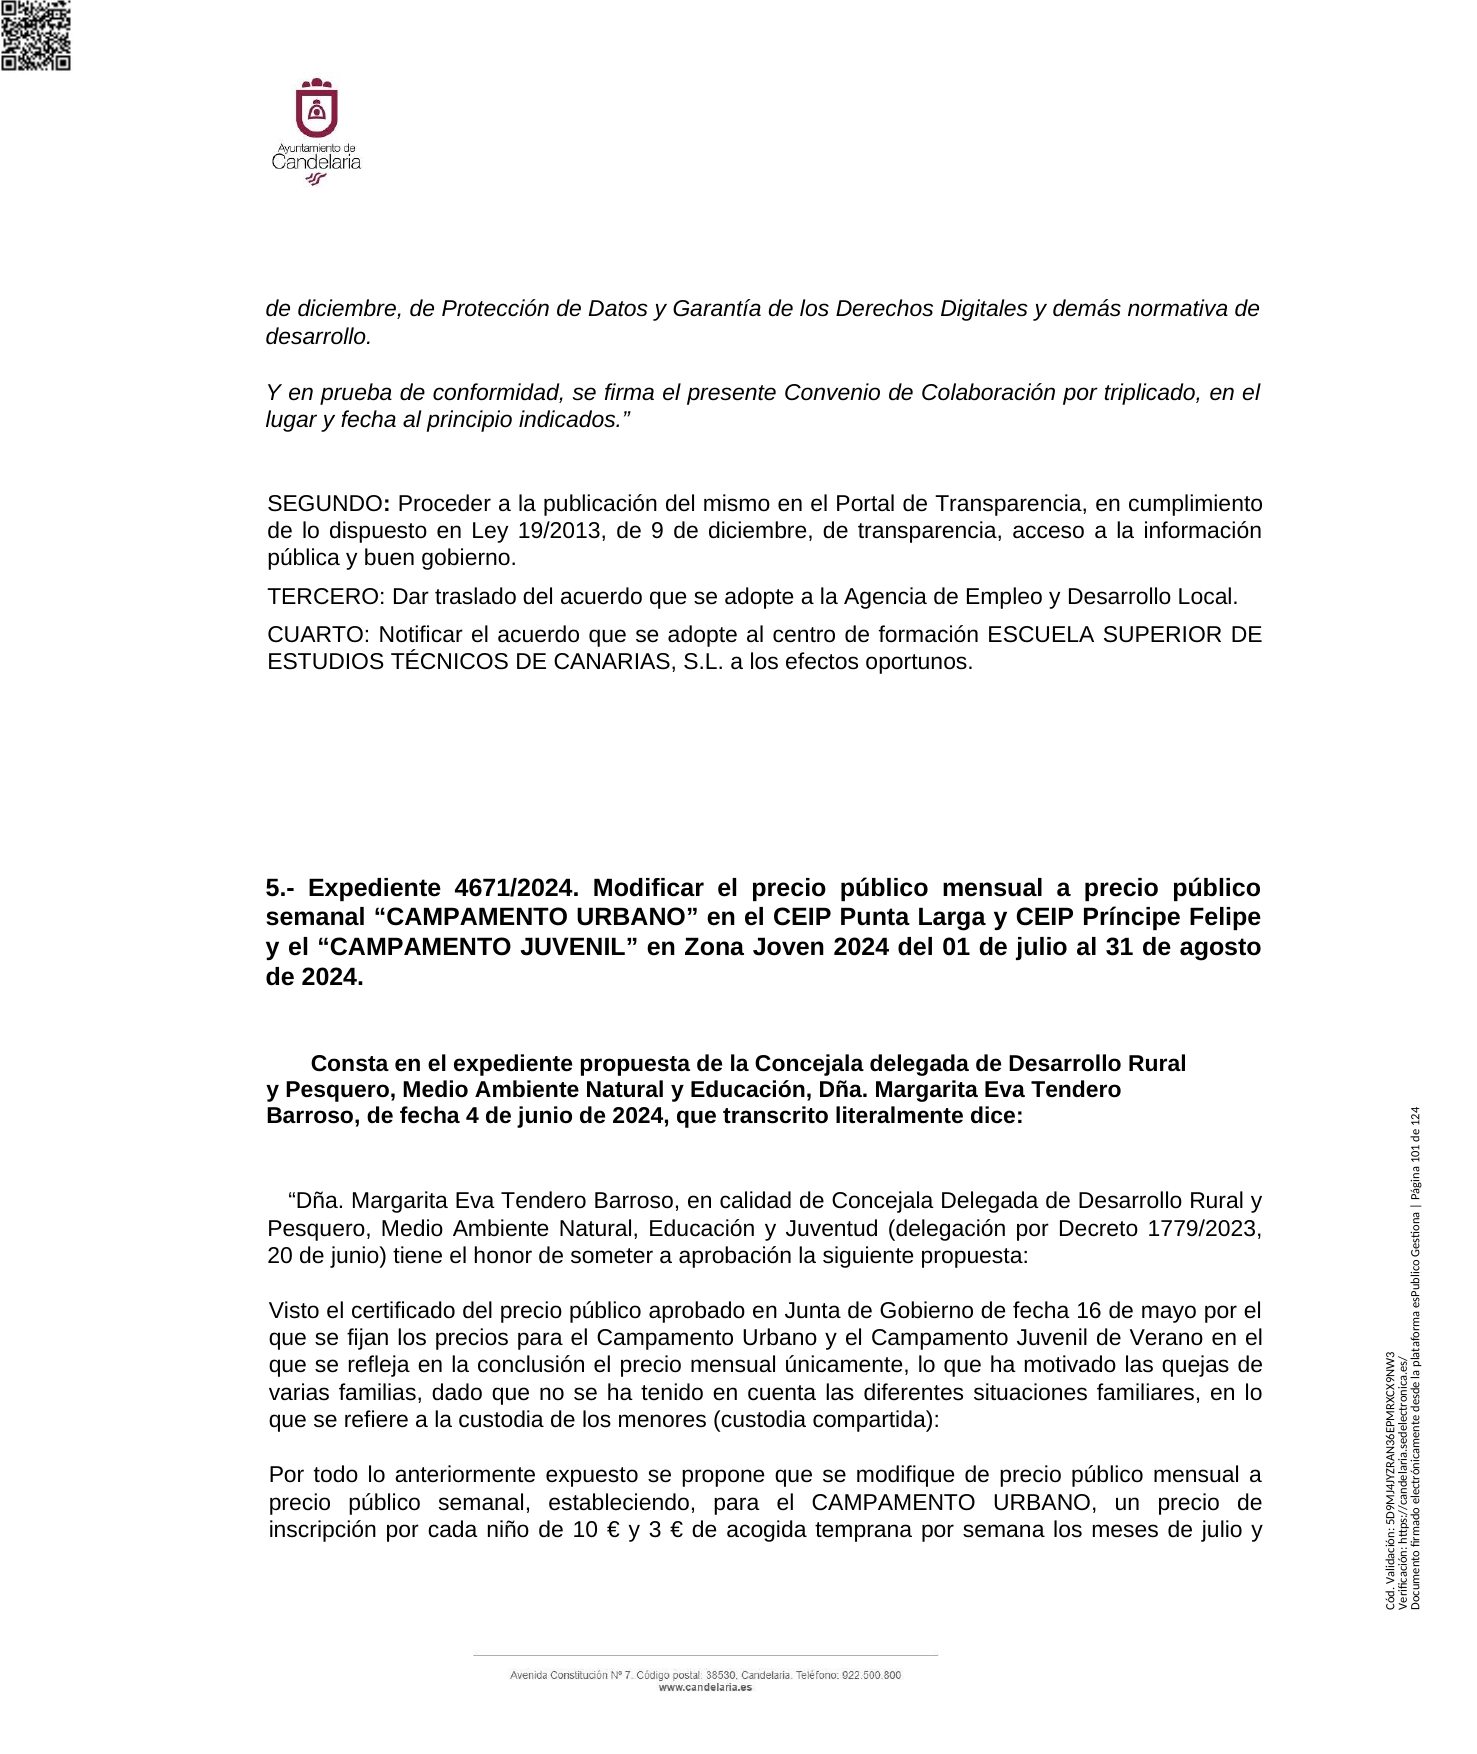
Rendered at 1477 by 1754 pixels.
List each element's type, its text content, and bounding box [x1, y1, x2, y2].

text Por todo lo anteriormente expuesto se propone que se modifique de precio público mensual a precio público semanal, estableciendo, para el CAMPAMENTO URBANO, un precio de inscripción por cada niño de 10 € y 3 € de acogida temprana por semana los meses de julio y [268, 1461, 1264, 1542]
text SEGUNDO: Proceder a la publicación del mismo en el Portal de Transparencia, en cumplimiento de lo dispuesto en Ley 19/2013, de 9 de diciembre, de transparencia, acceso a la información pública y buen gobierno. [267, 490, 1264, 571]
text de diciembre, de Protección de Datos y Garantía de los Derechos Digitales y demás normativa de desarrollo. [265, 295, 1263, 349]
text CUARTO: Notificar el acuerdo que se adopte al centro de formación ESCUELA SUPERIOR DE ESTUDIOS TÉCNICOS DE CANARIAS, S.L. a los efectos oportunos. [267, 621, 1264, 674]
text Consta en el expediente propuesta de la Concejala delegada de Desarrollo Rural y Pesquero, Medio Ambiente Natural y Educación, Dña. Margarita Eva Tendero Barroso, de fecha 4 de junio de 2024, que transcrito literalmente dice: [266, 1050, 1187, 1129]
text Y en prueba de conformidad, se firma el presente Convenio de Colaboración por triplicado, en el lugar y fecha al principio indicados.” [265, 379, 1263, 432]
text TERCERO: Dar traslado del acuerdo que se adopte a la Agencia de Empleo y Desarrollo Local. [267, 583, 1264, 609]
text Visto el certificado del precio público aprobado en Junta de Gobierno de fecha 16 de mayo por el que se fijan los precios para el Campamento Urbano y el Campamento Juvenil de Verano en el que se refleja en la conclusión el precio mensual únicamente, lo que ha motivado las quejas de varias familias, dado que no se ha tenido en cuenta las diferentes situaciones familiares, en lo que se refiere a la custodia de los menores (custodia compartida): [268, 1297, 1264, 1432]
text 5.- Expediente 4671/2024. Modificar el precio público mensual a precio público semanal “CAMPAMENTO URBANO” en el CEIP Punta Larga y CEIP Príncipe Felipe y el “CAMPAMENTO JUVENIL” en Zona Joven 2024 del 01 de julio al 31 de agosto de 2024. [265, 873, 1263, 990]
text “Dña. Margarita Eva Tendero Barroso, en calidad de Concejala Delegada de Desarrollo Rural y Pesquero, Medio Ambiente Natural, Educación y Juventud (delegación por Decreto 1779/2023, 20 de junio) tiene el honor de someter a aprobación la siguiente propuesta: [267, 1187, 1264, 1268]
